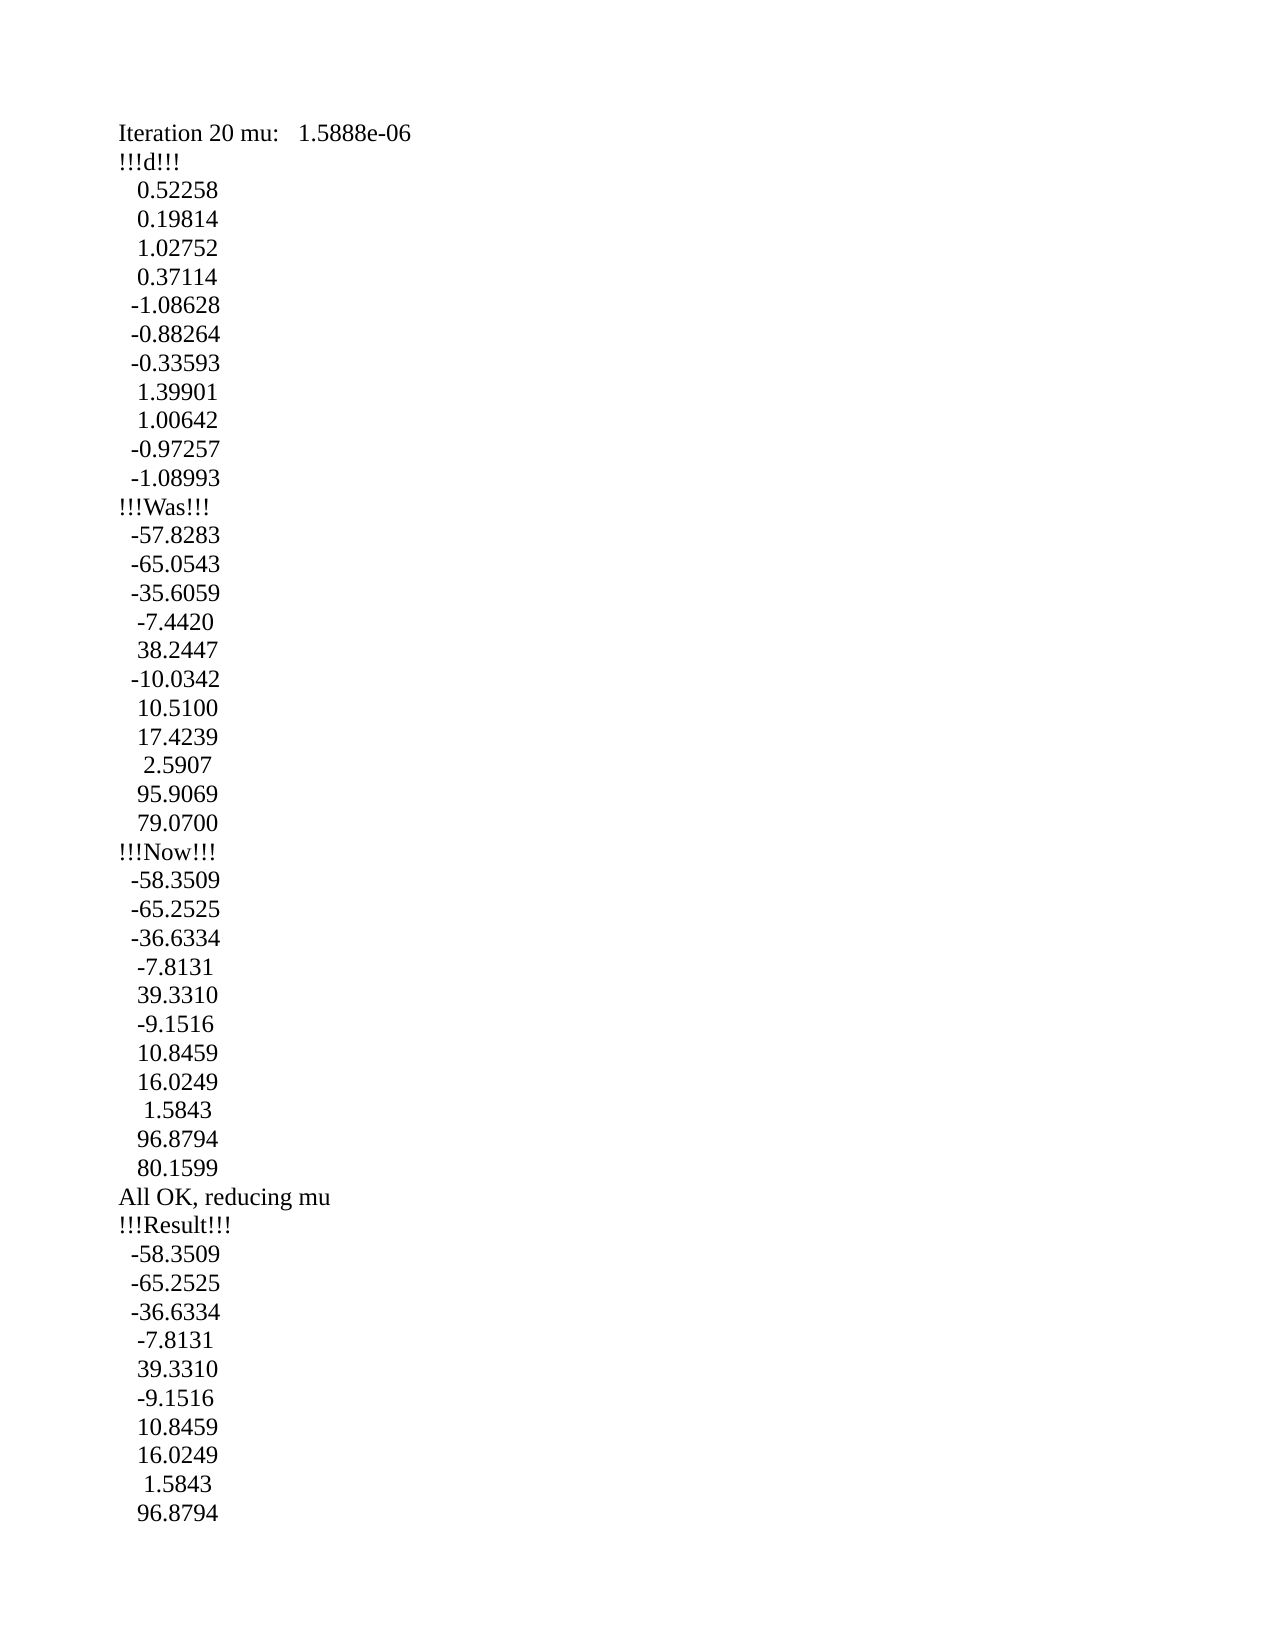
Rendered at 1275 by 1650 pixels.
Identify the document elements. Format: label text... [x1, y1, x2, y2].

text -58.3509 [118, 866, 1157, 894]
text -7.8131 [118, 1326, 1157, 1354]
text 1.00642 [118, 406, 1157, 434]
text 0.52258 [118, 176, 1157, 204]
text !!!Now!!! [118, 837, 1157, 866]
text -0.33593 [118, 348, 1157, 377]
text 1.5843 [118, 1096, 1157, 1124]
text 38.2447 [118, 636, 1157, 664]
text 0.19814 [118, 204, 1157, 233]
text -0.97257 [118, 434, 1157, 463]
text 39.3310 [118, 1354, 1157, 1383]
text -57.8283 [118, 521, 1157, 549]
text -7.4420 [118, 607, 1157, 636]
text !!!Was!!! [118, 492, 1157, 521]
text 95.9069 [118, 779, 1157, 808]
text -10.0342 [118, 664, 1157, 693]
text -35.6059 [118, 578, 1157, 607]
text 16.0249 [118, 1441, 1157, 1469]
text -58.3509 [118, 1239, 1157, 1268]
text 2.5907 [118, 751, 1157, 779]
text -1.08993 [118, 463, 1157, 492]
text 10.8459 [118, 1412, 1157, 1441]
text -65.0543 [118, 549, 1157, 578]
text -1.08628 [118, 291, 1157, 319]
text !!!Result!!! [118, 1211, 1157, 1239]
text 17.4239 [118, 722, 1157, 751]
text 96.8794 [118, 1498, 1157, 1527]
text 16.0249 [118, 1067, 1157, 1096]
text !!!d!!! [118, 147, 1157, 176]
text -7.8131 [118, 952, 1157, 981]
text 10.8459 [118, 1038, 1157, 1067]
text -9.1516 [118, 1383, 1157, 1412]
text 39.3310 [118, 981, 1157, 1009]
text -9.1516 [118, 1009, 1157, 1038]
text Iteration 20 mu: 1.5888e-06 [118, 118, 1157, 147]
text 1.39901 [118, 377, 1157, 406]
text -36.6334 [118, 923, 1157, 952]
text 0.37114 [118, 262, 1157, 291]
text 1.02752 [118, 233, 1157, 262]
text 10.5100 [118, 693, 1157, 722]
text 96.8794 [118, 1124, 1157, 1153]
text 1.5843 [118, 1469, 1157, 1498]
text 79.0700 [118, 808, 1157, 837]
text -65.2525 [118, 894, 1157, 923]
text -65.2525 [118, 1268, 1157, 1297]
text All OK, reducing mu [118, 1182, 1157, 1211]
text 80.1599 [118, 1153, 1157, 1182]
text -0.88264 [118, 319, 1157, 348]
text -36.6334 [118, 1297, 1157, 1326]
